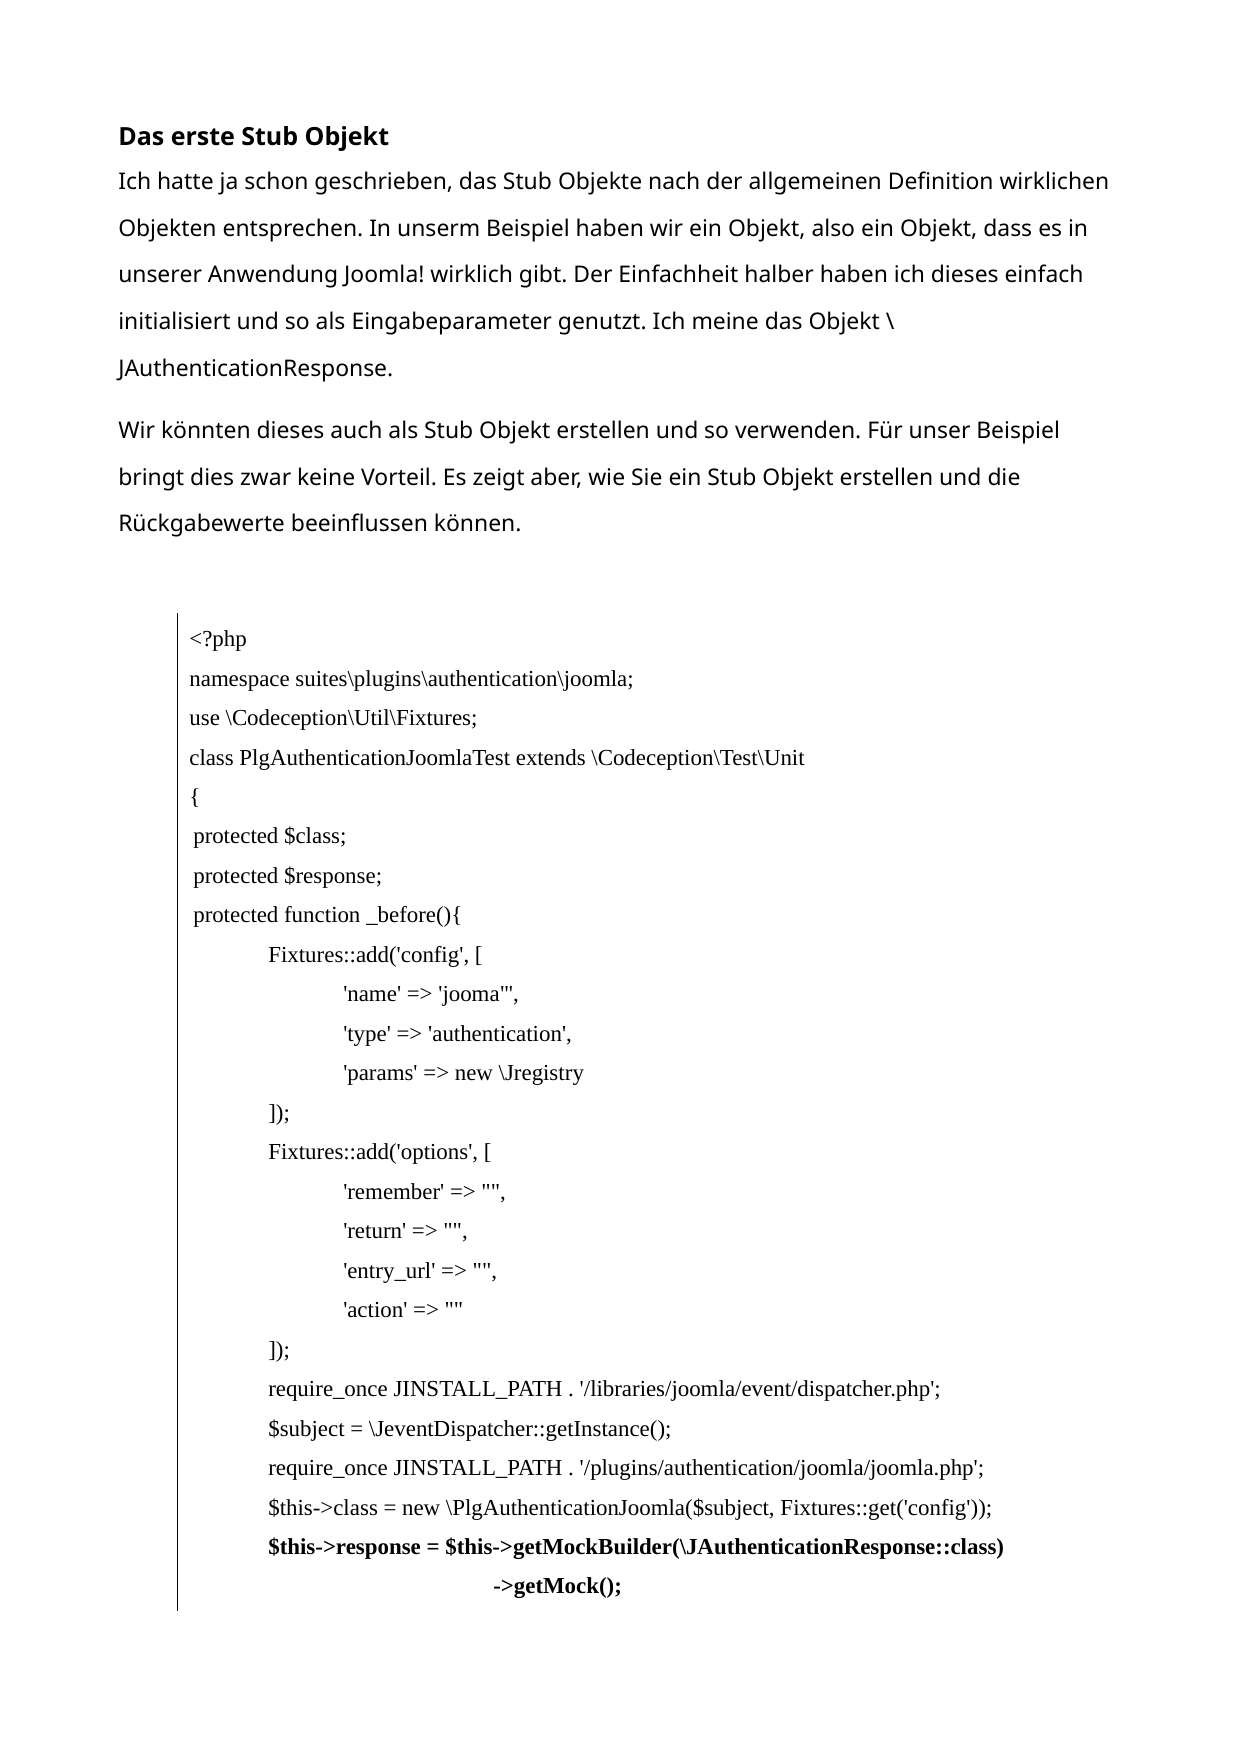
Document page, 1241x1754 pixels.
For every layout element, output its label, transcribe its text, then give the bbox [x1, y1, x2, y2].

text <?php namespace suites\plugins\authentication\joomla; use \Codeception\Util\Fixtures; class PlgAuthenticationJoomlaTest extends \Codeception\Test\Unit { protected $class; protected $response; protected function _before(){ Fixtures::add('config', [ 'name' => 'jooma"', 'type' => 'authentication', 'params' => new \Jregistry ]); Fixtures::add('options', [ 'remember' => "", 'return' => "", 'entry_url' => "", 'action' => "" ]); require_once JINSTALL_PATH . '/libraries/joomla/event/dispatcher.php'; $subject = \JeventDispatcher::getInstance(); require_once JINSTALL_PATH . '/plugins/authentication/joomla/joomla.php'; $this->class = new \PlgAuthenticationJoomla($subject, Fixtures::get('config')); $this->response = $this->getMockBuilder(\JAuthenticationResponse::class) ->getMock(); [178, 613, 1122, 1611]
text Wir könnten dieses auch als Stub Objekt erstellen und so verwenden. Für unser Beispiel bringt dies zwar keine Vorteil. Es zeigt aber, wie Sie ein Stub Objekt erstellen und die Rückgabewerte beeinflussen können. [118, 414, 1122, 539]
text Ich hatte ja schon geschrieben, das Stub Objekte nach der allgemeinen Definition wirklichen Objekten entsprechen. In unserm Beispiel haben wir ein Objekt, also ein Objekt, dass es in unserer Anwendung Joomla! wirklich gibt. Der Einfachheit halber haben ich dieses einfach initialisiert und so als Eingabeparameter genutzt. Ich meine das Objekt \JAuthenticationResponse. [118, 165, 1122, 383]
subtitle Das erste Stub Objekt [118, 118, 1122, 152]
